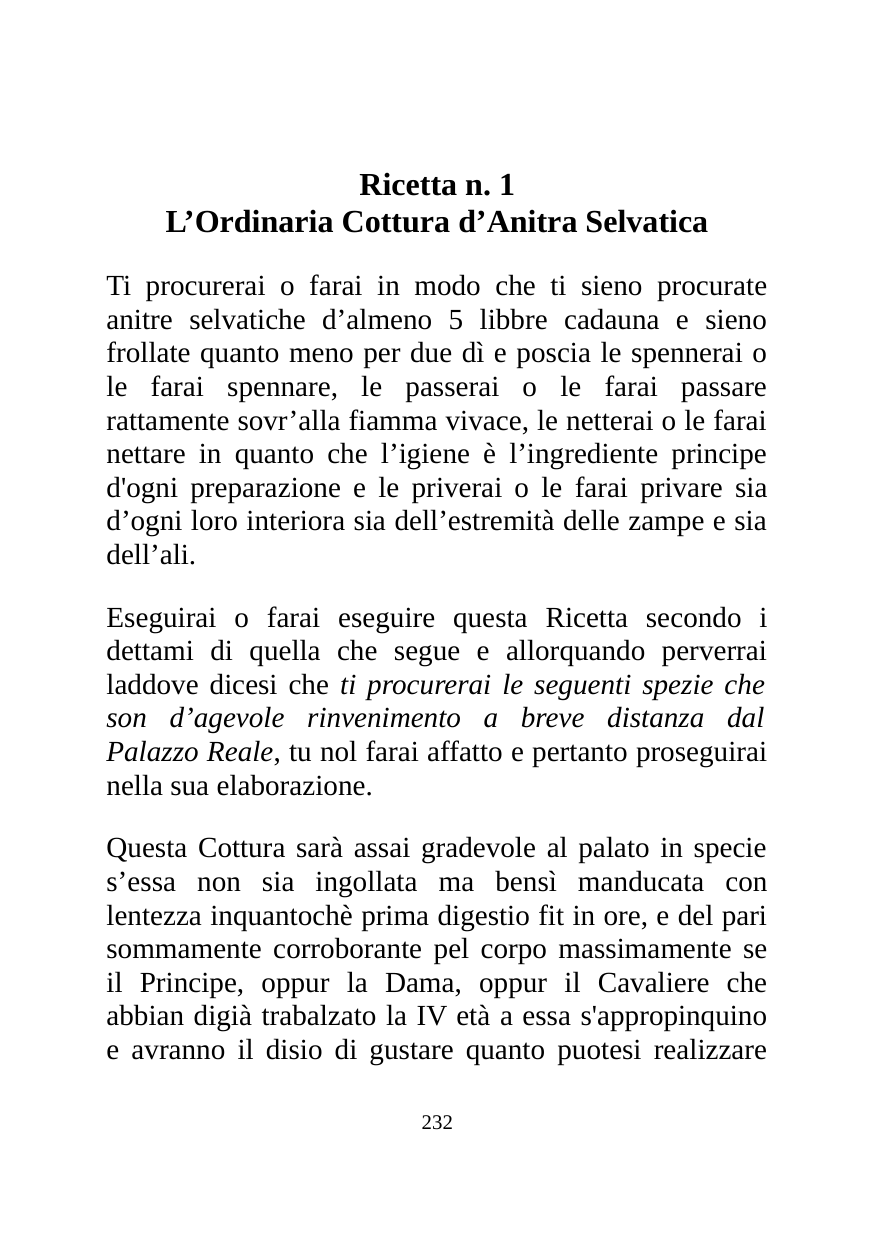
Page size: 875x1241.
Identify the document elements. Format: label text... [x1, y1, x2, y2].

subtitle Ricetta n. 1 L’Ordinaria Cottura d’Anitra Selvatica [106, 165, 768, 239]
text Eseguirai o farai eseguire questa Ricetta secondo i dettami di quella che segue e allorquando perverrai laddove dicesi che ti procurerai le seguenti spezie che son d’agevole rinvenimento a breve distanza dal Palazzo Reale, tu nol farai affatto e pertanto proseguirai nella sua elaborazione. [106, 600, 768, 801]
text Ti procurerai o farai in modo che ti sieno procurate anitre selvatiche d’almeno 5 libbre cadauna e sieno frollate quanto meno per due dì e poscia le spennerai o le farai spennare, le passerai o le farai passare rattamente sovr’alla fiamma vivace, le netterai o le farai nettare in quanto che l’igiene è l’ingrediente principe d'ogni preparazione e le priverai o le farai privare sia d’ogni loro interiora sia dell’estremità delle zampe e sia dell’ali. [106, 268, 768, 570]
text Questa Cottura sarà assai gradevole al palato in specie s’essa non sia ingollata ma bensì manducata con lentezza inquantochè prima digestio fit in ore, e del pari sommamente corroborante pel corpo massimamente se il Principe, oppur la Dama, oppur il Cavaliere che abbian digià trabalzato la IV età a essa s'appropinquino e avranno il disio di gustare quanto puotesi realizzare [106, 831, 768, 1065]
